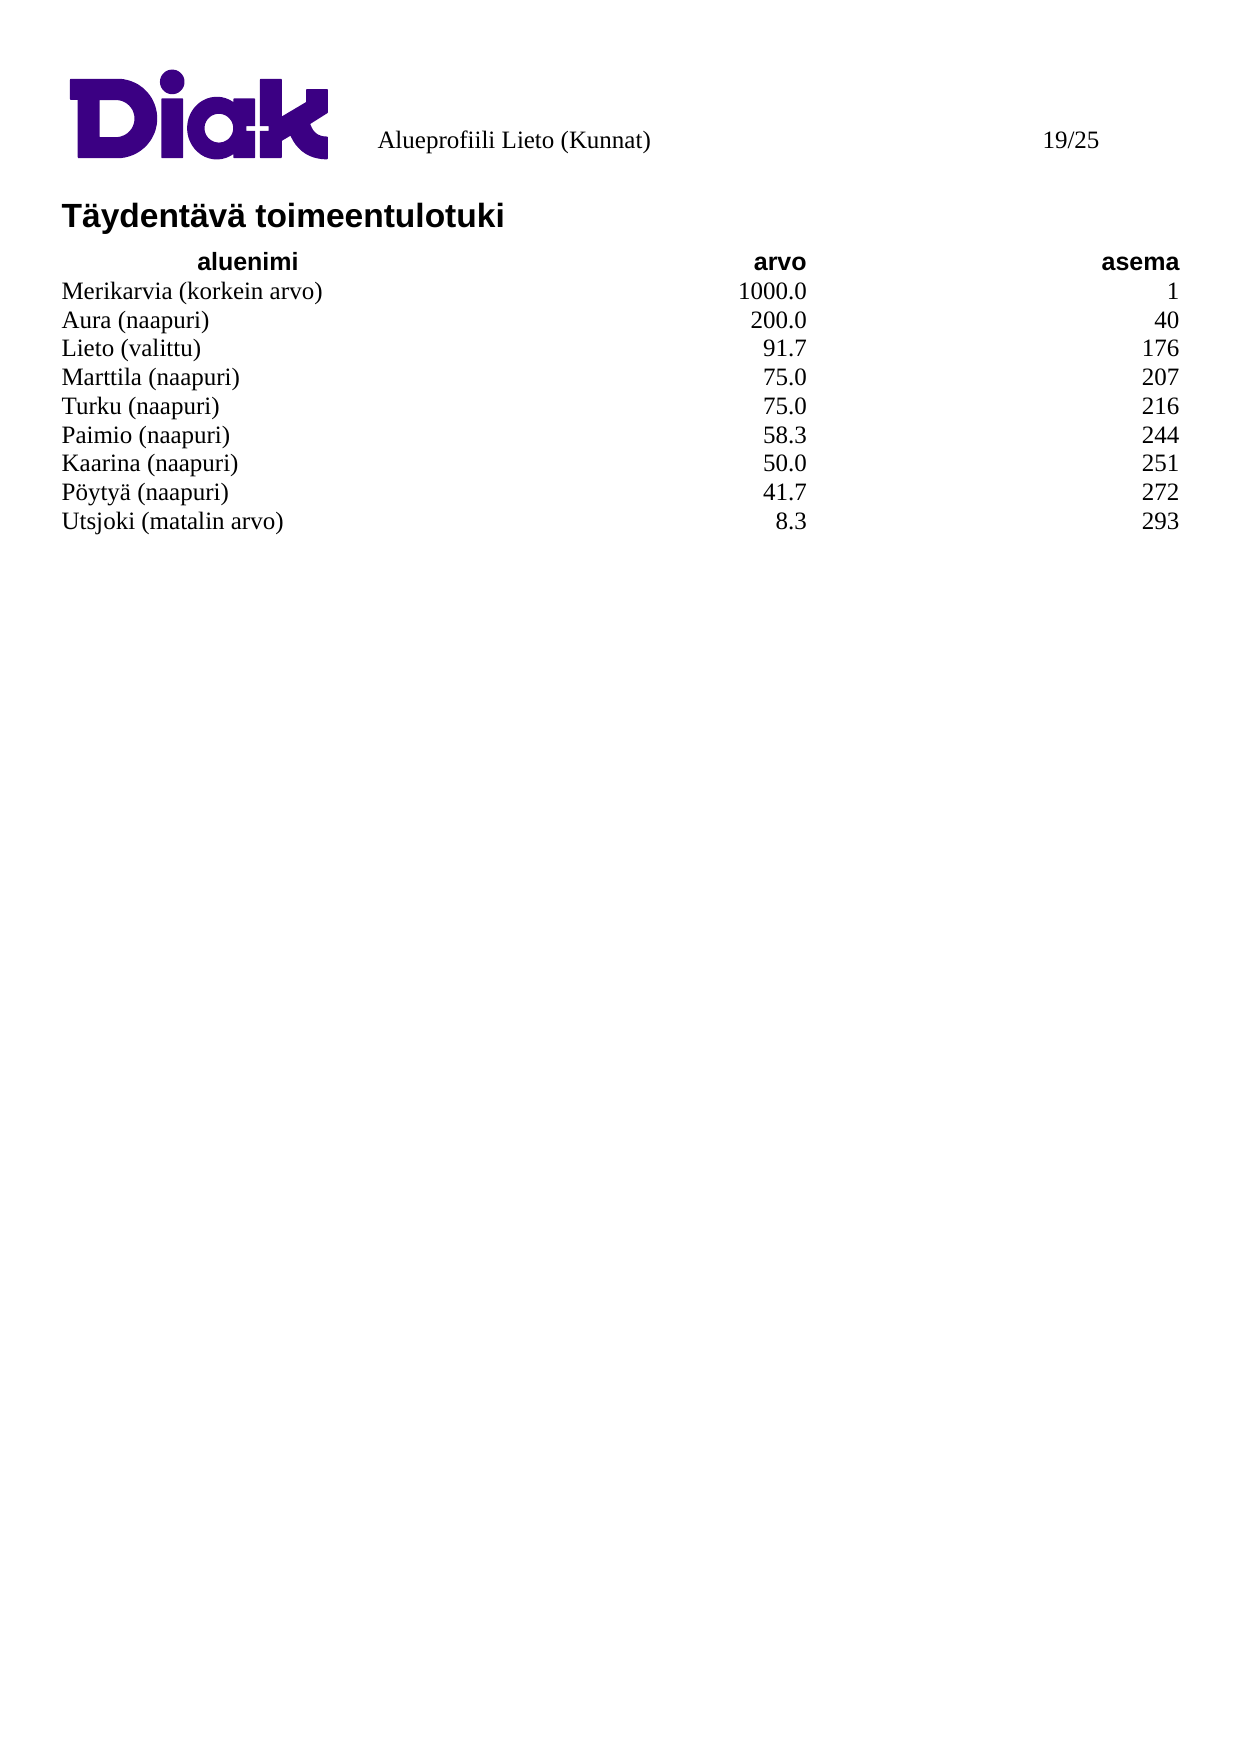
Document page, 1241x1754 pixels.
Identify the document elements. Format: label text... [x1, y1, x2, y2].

table_cell 41.7 [434, 477, 806, 506]
subtitle Täydentävä toimeentulotuki [61, 196, 1179, 235]
table_cell 8.3 [434, 506, 806, 535]
table_cell 91.7 [434, 334, 806, 362]
table_cell Utsjoki (matalin arvo) [61, 506, 434, 535]
table_cell 272 [806, 477, 1179, 506]
table_cell 40 [806, 305, 1179, 333]
table_cell 50.0 [434, 449, 806, 477]
table_cell 244 [806, 420, 1179, 448]
table_cell 176 [806, 334, 1179, 362]
table_header arvo [434, 247, 806, 276]
table_cell 216 [806, 391, 1179, 420]
table_header asema [806, 247, 1179, 276]
table_cell 1 [806, 276, 1179, 305]
table_cell Merikarvia (korkein arvo) [61, 276, 434, 305]
table_cell 1000.0 [434, 276, 806, 305]
table_cell Turku (naapuri) [61, 391, 434, 420]
table_cell 58.3 [434, 420, 806, 448]
table_cell 75.0 [434, 362, 806, 391]
table_cell 207 [806, 362, 1179, 391]
table_cell Paimio (naapuri) [61, 420, 434, 448]
table_cell Aura (naapuri) [61, 305, 434, 333]
table_cell Pöytyä (naapuri) [61, 477, 434, 506]
table_cell 200.0 [434, 305, 806, 333]
table_cell Lieto (valittu) [61, 334, 434, 362]
table_header aluenimi [61, 247, 434, 276]
table_cell 75.0 [434, 391, 806, 420]
table_cell Marttila (naapuri) [61, 362, 434, 391]
table_cell Kaarina (naapuri) [61, 449, 434, 477]
table_cell 251 [806, 449, 1179, 477]
table_cell 293 [806, 506, 1179, 535]
